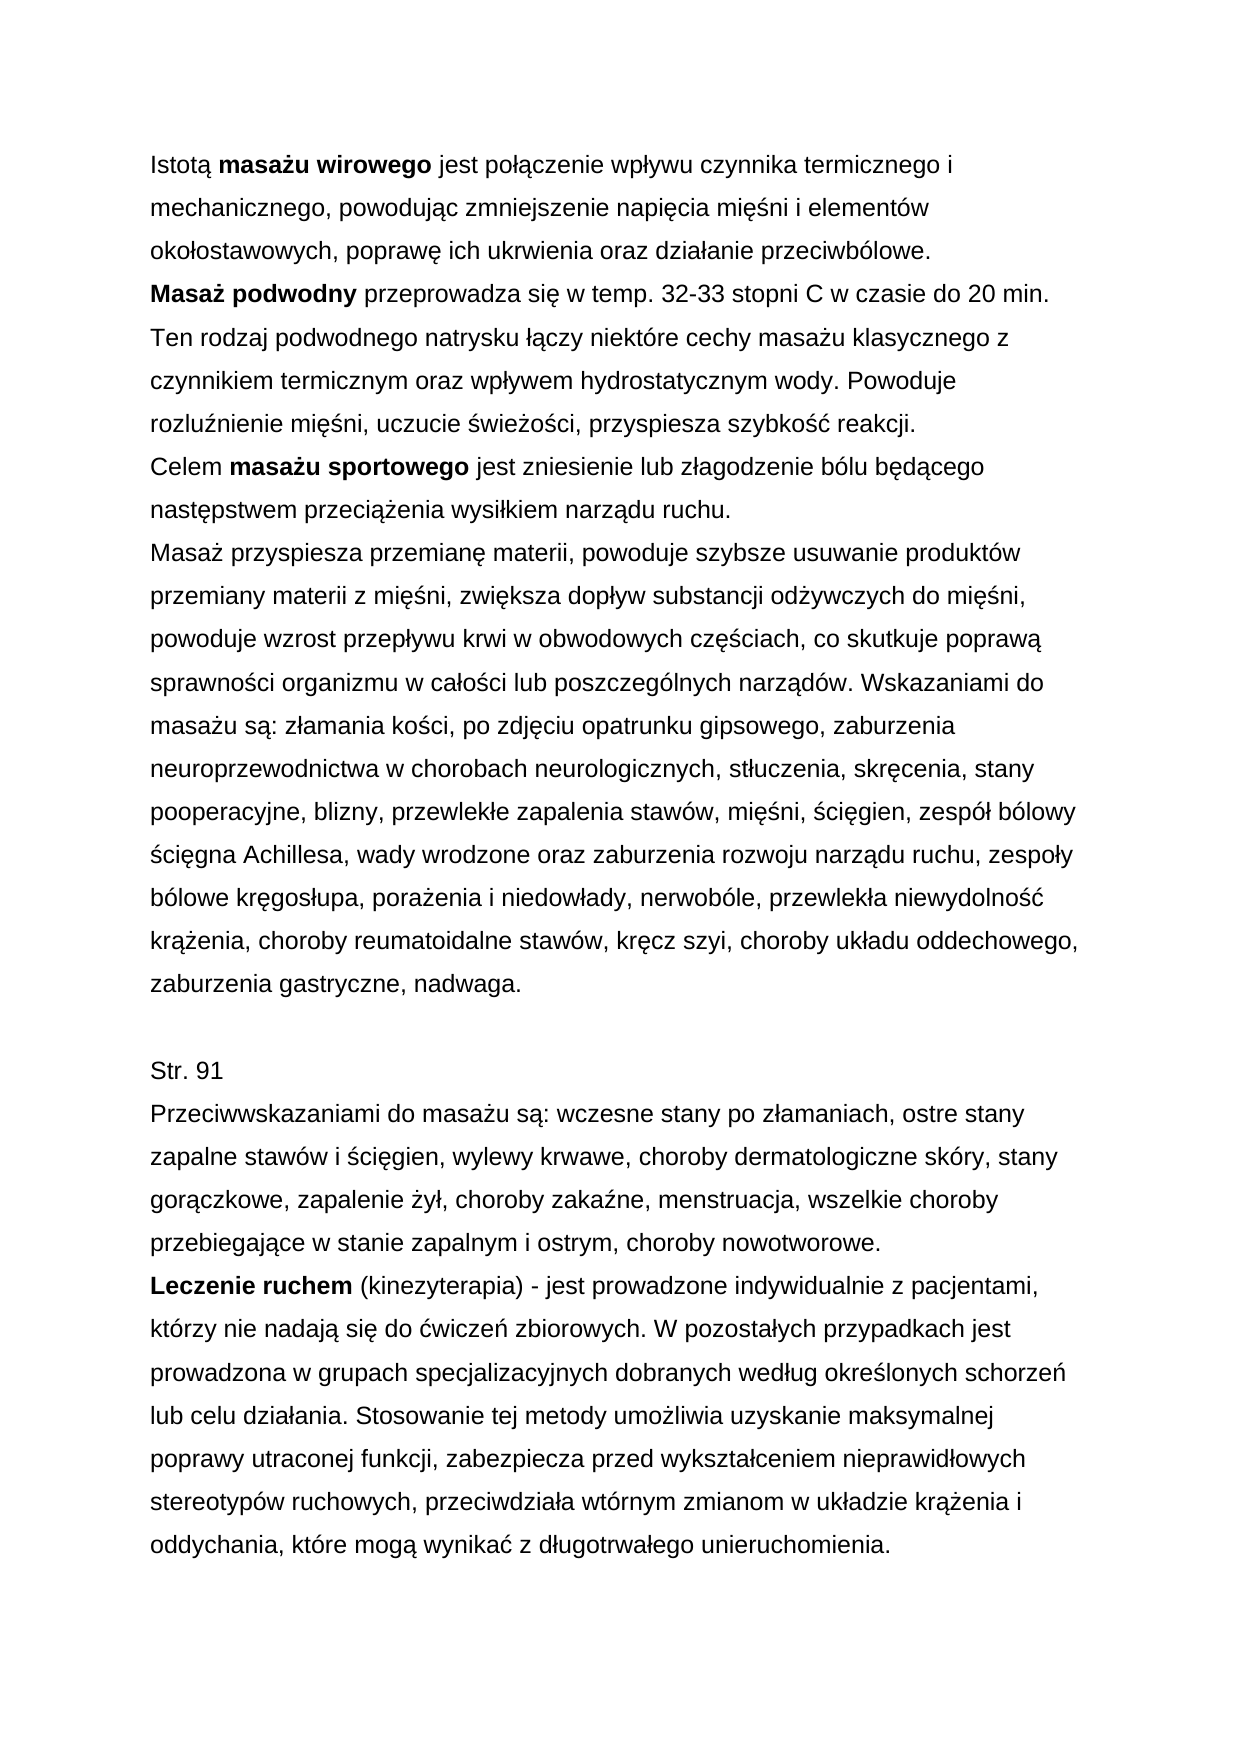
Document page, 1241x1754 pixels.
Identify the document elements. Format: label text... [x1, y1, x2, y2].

text Przeciwwskazaniami do masażu są: wczesne stany po złamaniach, ostre stany zapalne stawów i ścięgien, wylewy krwawe, choroby dermatologiczne skóry, stany gorączkowe, zapalenie żył, choroby zakaźne, menstruacja, wszelkie choroby przebiegające w stanie zapalnym i ostrym, choroby nowotworowe. [150, 1099, 1090, 1257]
text Celem masażu sportowego jest zniesienie lub złagodzenie bólu będącego następstwem przeciążenia wysiłkiem narządu ruchu. [150, 452, 1090, 524]
text Masaż podwodny przeprowadza się w temp. 32-33 stopni C w czasie do 20 min. Ten rodzaj podwodnego natrysku łączy niektóre cechy masażu klasycznego z czynnikiem termicznym oraz wpływem hydrostatycznym wody. Powoduje rozluźnienie mięśni, uczucie świeżości, przyspiesza szybkość reakcji. [150, 279, 1090, 437]
text Masaż przyspiesza przemianę materii, powoduje szybsze usuwanie produktów przemiany materii z mięśni, zwiększa dopływ substancji odżywczych do mięśni, powoduje wzrost przepływu krwi w obwodowych częściach, co skutkuje poprawą sprawności organizmu w całości lub poszczególnych narządów. Wskazaniami do masażu są: złamania kości, po zdjęciu opatrunku gipsowego, zaburzenia neuroprzewodnictwa w chorobach neurologicznych, stłuczenia, skręcenia, stany pooperacyjne, blizny, przewlekłe zapalenia stawów, mięśni, ścięgien, zespół bólowy ścięgna Achillesa, wady wrodzone oraz zaburzenia rozwoju narządu ruchu, zespoły bólowe kręgosłupa, porażenia i niedowłady, nerwobóle, przewlekła niewydolność krążenia, choroby reumatoidalne stawów, kręcz szyi, choroby układu oddechowego, zaburzenia gastryczne, nadwaga. [150, 538, 1090, 998]
text Str. 91 [150, 1056, 1090, 1084]
text Leczenie ruchem (kinezyterapia) - jest prowadzone indywidualnie z pacjentami, którzy nie nadają się do ćwiczeń zbiorowych. W pozostałych przypadkach jest prowadzona w grupach specjalizacyjnych dobranych według określonych schorzeń lub celu działania. Stosowanie tej metody umożliwia uzyskanie maksymalnej poprawy utraconej funkcji, zabezpiecza przed wykształceniem nieprawidłowych stereotypów ruchowych, przeciwdziała wtórnym zmianom w układzie krążenia i oddychania, które mogą wynikać z długotrwałego unieruchomienia. [150, 1271, 1090, 1559]
text Istotą masażu wirowego jest połączenie wpływu czynnika termicznego i mechanicznego, powodując zmniejszenie napięcia mięśni i elementów okołostawowych, poprawę ich ukrwienia oraz działanie przeciwbólowe. [150, 150, 1090, 265]
